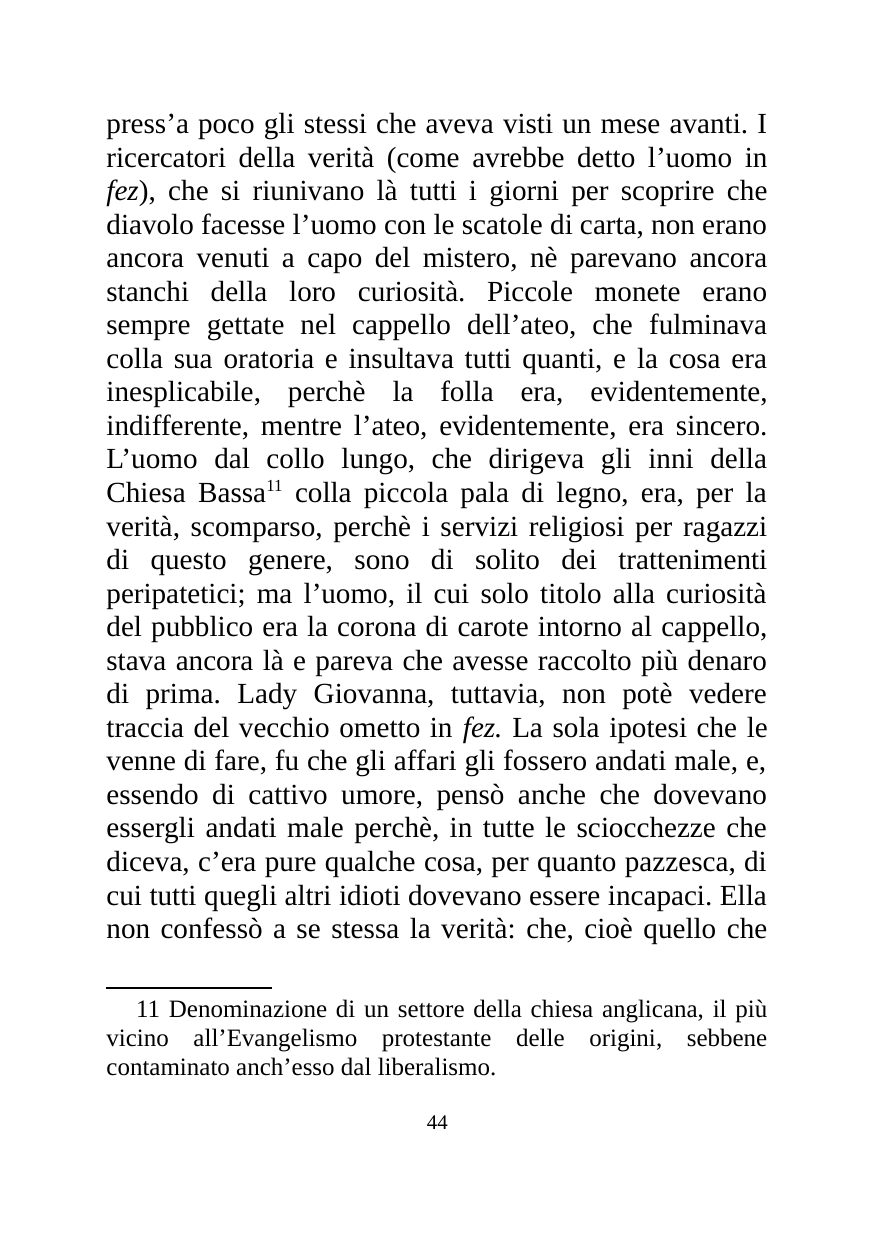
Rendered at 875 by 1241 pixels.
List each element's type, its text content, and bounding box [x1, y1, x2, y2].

text press’a poco gli stessi che aveva visti un mese avanti. I ricercatori della verità (come avrebbe detto l’uomo in fez), che si riunivano là tutti i giorni per scoprire che diavolo facesse l’uomo con le scatole di carta, non erano ancora venuti a capo del mistero, nè parevano ancora stanchi della loro curiosità. Piccole monete erano sempre gettate nel cappello dell’ateo, che fulminava colla sua oratoria e insultava tutti quanti, e la cosa era inesplicabile, perchè la folla era, evidentemente, indifferente, mentre l’ateo, evidentemente, era sincero. L’uomo dal collo lungo, che dirigeva gli inni della Chiesa Bassa colla piccola pala di legno, era, per la verità, scomparso, perchè i servizi religiosi per ragazzi di questo genere, sono di solito dei trattenimenti peripatetici; ma l’uomo, il cui solo titolo alla curiosità del pubblico era la corona di carote intorno al cappello, stava ancora là e pareva che avesse raccolto più denaro di prima. Lady Giovanna, tuttavia, non potè vedere traccia del vecchio ometto in fez. La sola ipotesi che le venne di fare, fu che gli affari gli fossero andati male, e, essendo di cattivo umore, pensò anche che dovevano essergli andati male perchè, in tutte le sciocchezze che diceva, c’era pure qualche cosa, per quanto pazzesca, di cui tutti quegli altri idioti dovevano essere incapaci. Ella non confessò a se stessa la verità: che, cioè quello che [106, 106, 768, 945]
text Denominazione di un settore della chiesa anglicana, il più vicino all’Evangelismo protestante delle origini, sebbene contaminato anch’esso dal liberalismo. [106, 994, 768, 1080]
